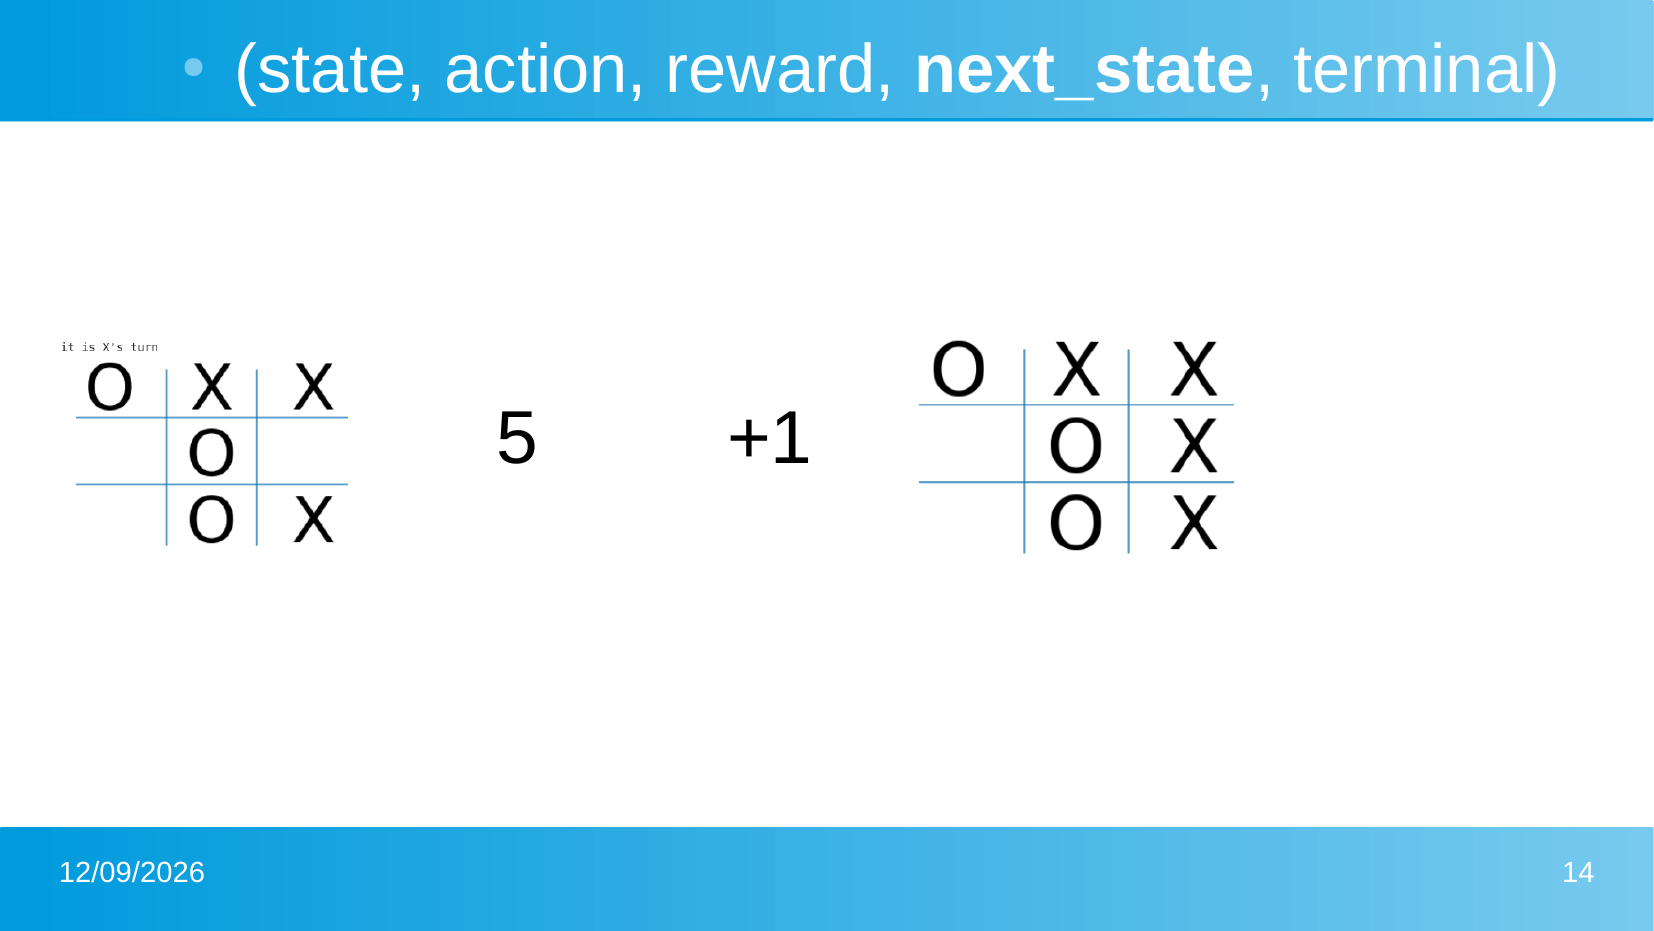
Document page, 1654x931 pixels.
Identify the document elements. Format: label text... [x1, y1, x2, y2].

picture [900, 334, 1251, 563]
text_box 5 [481, 388, 554, 488]
text_box +1 [712, 388, 828, 488]
picture [54, 337, 376, 563]
title (state, action, reward, next_state, terminal) [59, 29, 1595, 108]
